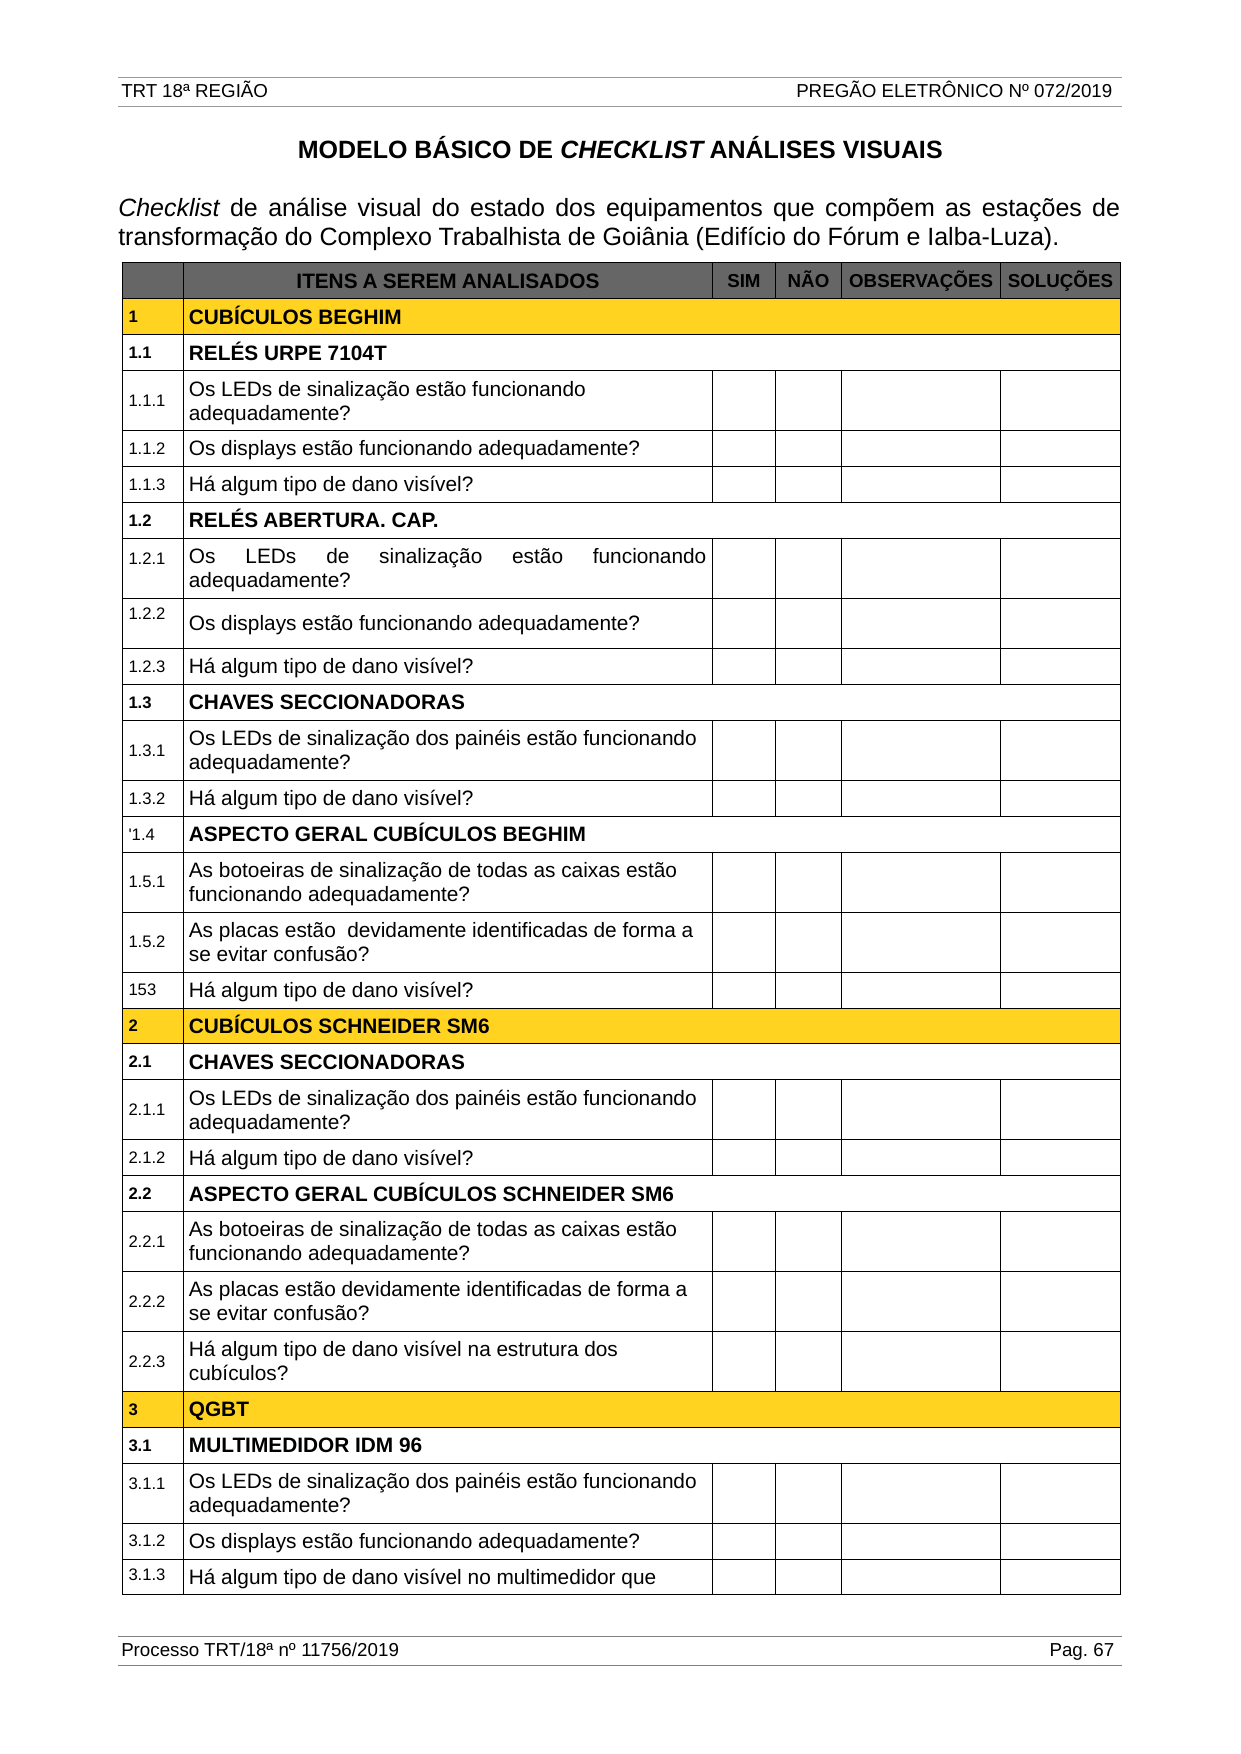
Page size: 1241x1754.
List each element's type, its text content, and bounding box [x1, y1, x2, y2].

table_cell [1001, 853, 1120, 912]
table_cell Há algum tipo de dano visível na estrutura dos cubículos? [184, 1332, 712, 1391]
table_cell As botoeiras de sinalização de todas as caixas estão funcionando adequadamente? [184, 853, 712, 912]
table_cell [842, 467, 1000, 502]
table_cell 2.1 [123, 1044, 183, 1079]
table_cell [776, 721, 841, 780]
table_cell [842, 539, 1000, 598]
table_cell Há algum tipo de dano visível? [184, 467, 712, 502]
table_cell [842, 1464, 1000, 1522]
table_cell [842, 1524, 1000, 1558]
table_cell 1.1.1 [123, 371, 183, 430]
table_cell [776, 599, 841, 648]
table_cell [713, 371, 775, 430]
table_cell 3.1.1 [123, 1464, 183, 1522]
table_cell [1001, 539, 1120, 598]
table_cell 2 [123, 1009, 183, 1043]
table_cell [776, 1272, 841, 1331]
table_cell [713, 431, 775, 466]
table_cell 1.3 [123, 685, 183, 720]
table_cell Os displays estão funcionando adequadamente? [184, 599, 712, 648]
table_cell [776, 467, 841, 502]
table_header ITENS A SEREM ANALISADOS [184, 263, 712, 298]
table_cell Os LEDs de sinalização dos painéis estão funcionando adequadamente? [184, 721, 712, 780]
table_cell [776, 1464, 841, 1522]
table_cell MULTIMEDIDOR IDM 96 [184, 1428, 1120, 1463]
table_cell [842, 599, 1000, 648]
table_cell [1001, 1524, 1120, 1558]
table_cell [1001, 1140, 1120, 1175]
table_cell '1.4 [123, 817, 183, 852]
table_cell ASPECTO GERAL CUBÍCULOS SCHNEIDER SM6 [184, 1176, 1120, 1211]
table_cell 1.5.2 [123, 913, 183, 971]
table_cell [713, 599, 775, 648]
table_cell 3 [123, 1392, 183, 1427]
table_cell [713, 781, 775, 816]
table_cell [776, 913, 841, 971]
table_cell 2.1.2 [123, 1140, 183, 1175]
table_cell Os LEDs de sinalização estão funcionando adequadamente? [184, 539, 712, 598]
table_cell 1.3.2 [123, 781, 183, 816]
table_cell [713, 1524, 775, 1558]
table_cell [842, 1212, 1000, 1271]
table_cell [776, 431, 841, 466]
table_cell 2.2.3 [123, 1332, 183, 1391]
table_cell 1.2.2 [123, 599, 183, 648]
table_cell [713, 913, 775, 971]
table_cell QGBT [184, 1392, 1120, 1427]
table_cell [1001, 913, 1120, 971]
table_cell [842, 371, 1000, 430]
table_cell Os displays estão funcionando adequadamente? [184, 431, 712, 466]
table_cell [842, 973, 1000, 1007]
table_cell [776, 853, 841, 912]
table_cell ASPECTO GERAL CUBÍCULOS BEGHIM [184, 817, 1120, 852]
table_cell 1.2.1 [123, 539, 183, 598]
table_header SOLUÇÕES [1001, 263, 1120, 298]
table_cell [713, 721, 775, 780]
table_cell [1001, 973, 1120, 1007]
table_cell [1001, 649, 1120, 684]
table_cell [713, 1080, 775, 1139]
table_cell [1001, 1212, 1120, 1271]
table_cell [713, 853, 775, 912]
table_cell Os LEDs de sinalização dos painéis estão funcionando adequadamente? [184, 1464, 712, 1522]
table_cell Há algum tipo de dano visível? [184, 781, 712, 816]
table_cell 2.2 [123, 1176, 183, 1211]
table_cell [713, 467, 775, 502]
table_cell [1001, 1332, 1120, 1391]
table_cell 1.5.1 [123, 853, 183, 912]
table_cell [842, 1272, 1000, 1331]
table_cell CUBÍCULOS SCHNEIDER SM6 [184, 1009, 1120, 1043]
table_cell [842, 913, 1000, 971]
table_cell Os LEDs de sinalização dos painéis estão funcionando adequadamente? [184, 1080, 712, 1139]
table_cell [776, 1140, 841, 1175]
table_cell [713, 1464, 775, 1522]
table_cell [713, 1560, 775, 1594]
table_cell 3.1 [123, 1428, 183, 1463]
text MODELO BÁSICO DE CHECKLIST ANÁLISES VISUAIS [118, 136, 1122, 164]
table_cell [1001, 431, 1120, 466]
table_cell CHAVES SECCIONADORAS [184, 1044, 1120, 1079]
table_cell 1.1 [123, 335, 183, 370]
table_cell [713, 1212, 775, 1271]
table_cell 2.2.1 [123, 1212, 183, 1271]
table_cell [842, 431, 1000, 466]
table_cell 1 [123, 299, 183, 334]
table_cell [842, 1560, 1000, 1594]
table_header [123, 263, 183, 298]
table_cell [1001, 721, 1120, 780]
table_cell CUBÍCULOS BEGHIM [184, 299, 1120, 334]
table_cell [713, 649, 775, 684]
table_cell [1001, 781, 1120, 816]
table_cell 1.1.2 [123, 431, 183, 466]
table_cell Os LEDs de sinalização estão funcionando adequadamente? [184, 371, 712, 430]
table_cell As placas estão devidamente identificadas de forma a se evitar confusão? [184, 913, 712, 971]
table_cell Há algum tipo de dano visível? [184, 1140, 712, 1175]
table_cell [776, 781, 841, 816]
table_cell [1001, 1560, 1120, 1594]
table_cell [776, 1212, 841, 1271]
table_cell 3.1.2 [123, 1524, 183, 1558]
table_cell [842, 853, 1000, 912]
table_cell [776, 1080, 841, 1139]
table_cell [1001, 1272, 1120, 1331]
table_cell [776, 539, 841, 598]
table_cell [776, 1332, 841, 1391]
table_cell 2.1.1 [123, 1080, 183, 1139]
table_cell [842, 1332, 1000, 1391]
table_cell As botoeiras de sinalização de todas as caixas estão funcionando adequadamente? [184, 1212, 712, 1271]
table_cell Há algum tipo de dano visível? [184, 649, 712, 684]
table_cell 1.2 [123, 503, 183, 538]
table_cell 1.3.1 [123, 721, 183, 780]
table_cell [1001, 1464, 1120, 1522]
table_cell [1001, 599, 1120, 648]
table_cell Há algum tipo de dano visível no multimedidor que [184, 1560, 712, 1594]
table_cell [713, 539, 775, 598]
table_header SIM [713, 263, 775, 298]
table_header NÃO [776, 263, 841, 298]
table_cell RELÉS URPE 7104T [184, 335, 1120, 370]
table_cell [713, 1332, 775, 1391]
table_cell Há algum tipo de dano visível? [184, 973, 712, 1007]
table_cell [713, 1272, 775, 1331]
table_cell [1001, 467, 1120, 502]
text Checklist de análise visual do estado dos equipamentos que compõem as estações de transformação do Complexo Trabalhista de Goiânia (Edifício do Fórum e Ialba-Luza). [118, 193, 1122, 251]
table_cell [776, 371, 841, 430]
table_cell 2.2.2 [123, 1272, 183, 1331]
table_cell [842, 649, 1000, 684]
table_cell [842, 721, 1000, 780]
table_cell CHAVES SECCIONADORAS [184, 685, 1120, 720]
table_cell 3.1.3 [123, 1560, 183, 1594]
table_cell Os displays estão funcionando adequadamente? [184, 1524, 712, 1558]
table_header OBSERVAÇÕES [842, 263, 1000, 298]
table_cell [1001, 371, 1120, 430]
table_cell 1.1.3 [123, 467, 183, 502]
table_cell RELÉS ABERTURA. CAP. [184, 503, 1120, 538]
table_cell [713, 973, 775, 1007]
table_cell 153 [123, 973, 183, 1007]
table_cell [1001, 1080, 1120, 1139]
table_cell [842, 781, 1000, 816]
table_cell [776, 1560, 841, 1594]
table_cell [776, 1524, 841, 1558]
table_cell [842, 1140, 1000, 1175]
table_cell As placas estão devidamente identificadas de forma a se evitar confusão? [184, 1272, 712, 1331]
table_cell [776, 649, 841, 684]
table_cell [842, 1080, 1000, 1139]
table_cell [776, 973, 841, 1007]
table_cell [713, 1140, 775, 1175]
table_cell 1.2.3 [123, 649, 183, 684]
